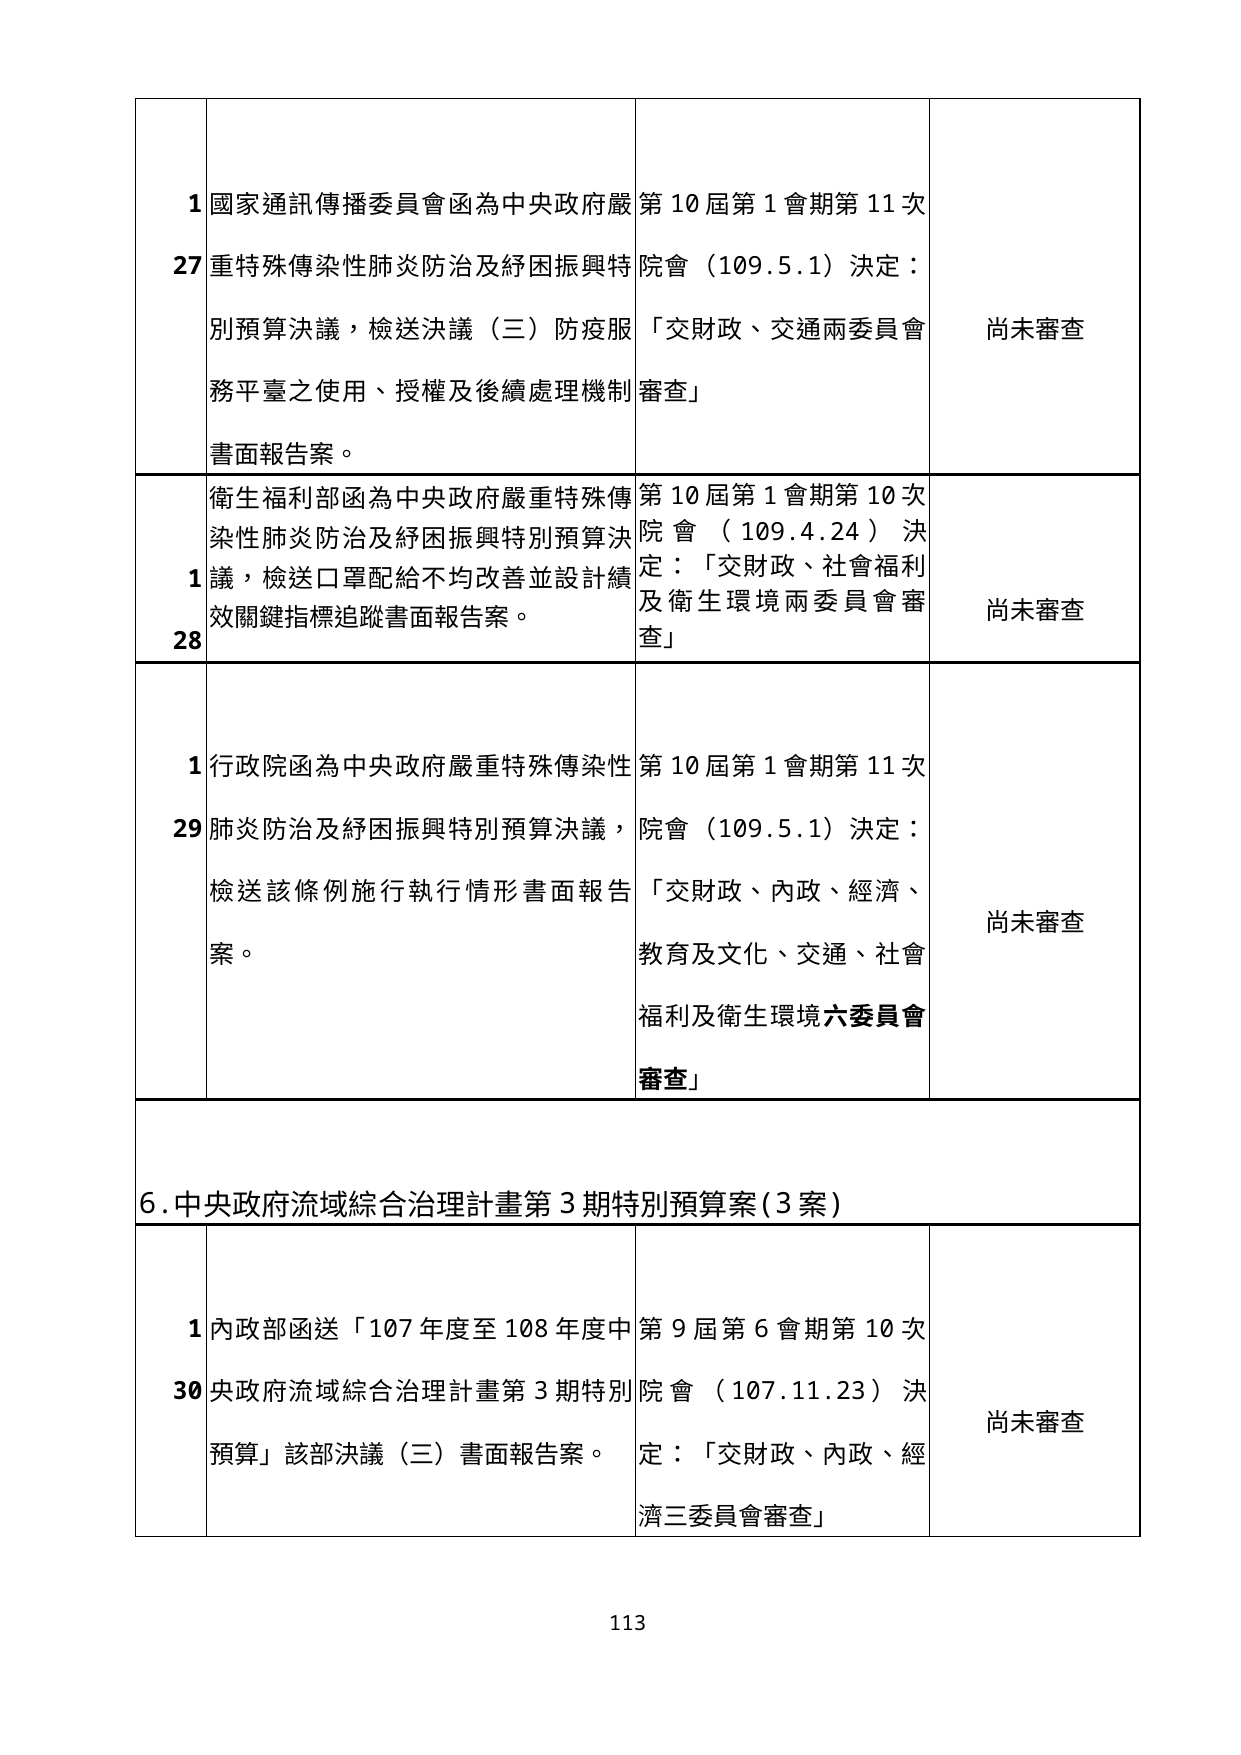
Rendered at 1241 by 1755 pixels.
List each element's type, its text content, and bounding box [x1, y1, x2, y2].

table_cell 內政部函送「107年度至108年度中央政府流域綜合治理計畫第3期特別預算」該部決議（三）書面報告案。 [207, 1226, 635, 1536]
table_cell 行政院函為中央政府嚴重特殊傳染性肺炎防治及紓困振興特別預算決議，檢送該條例施行執行情形書面報告案。 [207, 664, 635, 1098]
table_cell [136, 664, 206, 1098]
table_cell 尚未審查 [930, 1226, 1139, 1536]
table_cell 第10屆第1會期第11次院會（109.5.1）決定：「交財政、內政、經濟、教育及文化、交通、社會福利及衛生環境六委員會審查」 [636, 664, 929, 1098]
table_cell 第10屆第1會期第11次院會（109.5.1）決定：「交財政、交通兩委員會審查」 [636, 99, 929, 473]
table_cell 國家通訊傳播委員會函為中央政府嚴重特殊傳染性肺炎防治及紓困振興特別預算決議，檢送決議（三）防疫服務平臺之使用、授權及後續處理機制書面報告案。 [207, 99, 635, 473]
table_cell 第9屆第6會期第10次院會（107.11.23）決定：「交財政、內政、經濟三委員會審查」 [636, 1226, 929, 1536]
table_cell [136, 99, 206, 473]
table_cell 尚未審查 [930, 99, 1139, 473]
table_cell 第10屆第1會期第10次院會（109.4.24）決定：「交財政、社會福利及衛生環境兩委員會審查」 [636, 476, 929, 661]
table_cell 衛生福利部函為中央政府嚴重特殊傳染性肺炎防治及紓困振興特別預算決議，檢送口罩配給不均改善並設計績效關鍵指標追蹤書面報告案。 [207, 476, 635, 661]
table_cell [136, 476, 206, 661]
table_cell 尚未審查 [930, 476, 1139, 661]
table_cell 尚未審查 [930, 664, 1139, 1098]
table_cell 6.中央政府流域綜合治理計畫第3期特別預算案(3案) [136, 1101, 1139, 1223]
table_cell [136, 1226, 206, 1536]
